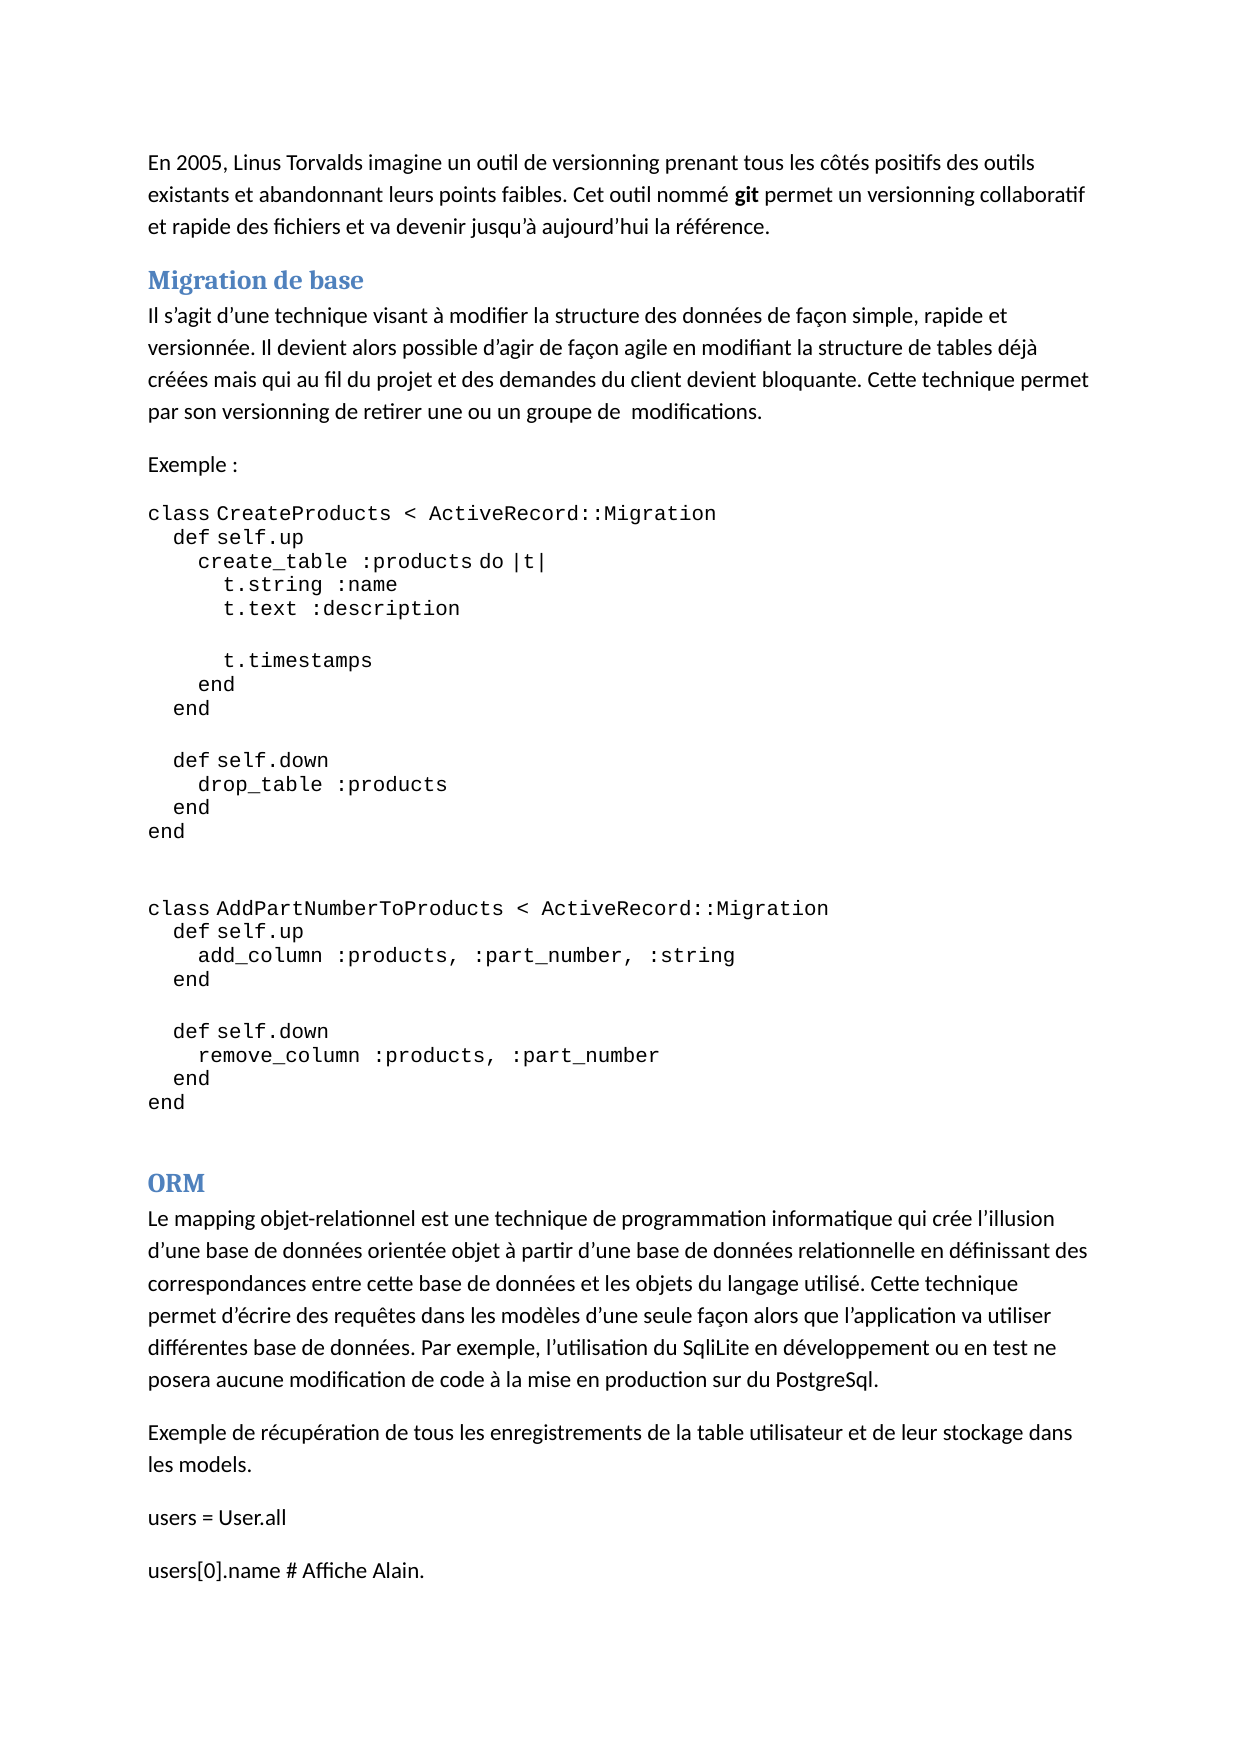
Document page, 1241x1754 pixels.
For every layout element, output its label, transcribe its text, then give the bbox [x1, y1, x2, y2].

text users[0].name # Affiche Alain. [148, 1556, 1093, 1584]
text Il s’agit d’une technique visant à modifier la structure des données de façon simple, rapide et versionnée. Il devient alors possible d’agir de façon agile en modifiant la structure de tables déjà créées mais qui au fil du projet et des demandes du client devient bloquante. Cette technique permet par son versionning de retirer une ou un groupe de modifications. [148, 301, 1093, 425]
text Exemple de récupération de tous les enregistrements de la table utilisateur et de leur stockage dans les models. [148, 1418, 1093, 1478]
text t.string :name [148, 574, 1093, 598]
text end [148, 1068, 1093, 1092]
text end [148, 674, 1093, 698]
text create_table :products do |t| [148, 551, 1093, 574]
text def self.up [148, 921, 1093, 945]
subtitle ORM [148, 1168, 1093, 1200]
text def self.down [148, 1021, 1093, 1044]
text class CreateProducts < ActiveRecord::Migration [148, 503, 1093, 527]
text t.text :description [148, 598, 1093, 622]
text end [148, 698, 1093, 721]
text Exemple : [148, 450, 1093, 478]
text drop_table :products [148, 774, 1093, 797]
text add_column :products, :part_number, :string [148, 945, 1093, 968]
text end [148, 821, 1093, 844]
text En 2005, Linus Torvalds imagine un outil de versionning prenant tous les côtés positifs des outils existants et abandonnant leurs points faibles. Cet outil nommé git permet un versionning collaboratif et rapide des fichiers et va devenir jusqu’à aujourd’hui la référence. [148, 148, 1093, 240]
text Le mapping objet-relationnel est une technique de programmation informatique qui crée l’illusion d’une base de données orientée objet à partir d’une base de données relationnelle en définissant des correspondances entre cette base de données et les objets du langage utilisé. Cette technique permet d’écrire des requêtes dans les modèles d’une seule façon alors que l’application va utiliser différentes base de données. Par exemple, l’utilisation du SqliLite en développement ou en test ne posera aucune modification de code à la mise en production sur du PostgreSql. [148, 1204, 1093, 1393]
text t.timestamps [148, 650, 1093, 674]
subtitle Migration de base [148, 265, 1093, 296]
text def self.up [148, 527, 1093, 551]
text end [148, 1092, 1093, 1116]
text end [148, 797, 1093, 821]
text end [148, 968, 1093, 992]
text def self.down [148, 750, 1093, 774]
text class AddPartNumberToProducts < ActiveRecord::Migration [148, 898, 1093, 921]
text users = User.all [148, 1503, 1093, 1531]
text remove_column :products, :part_number [148, 1044, 1093, 1068]
